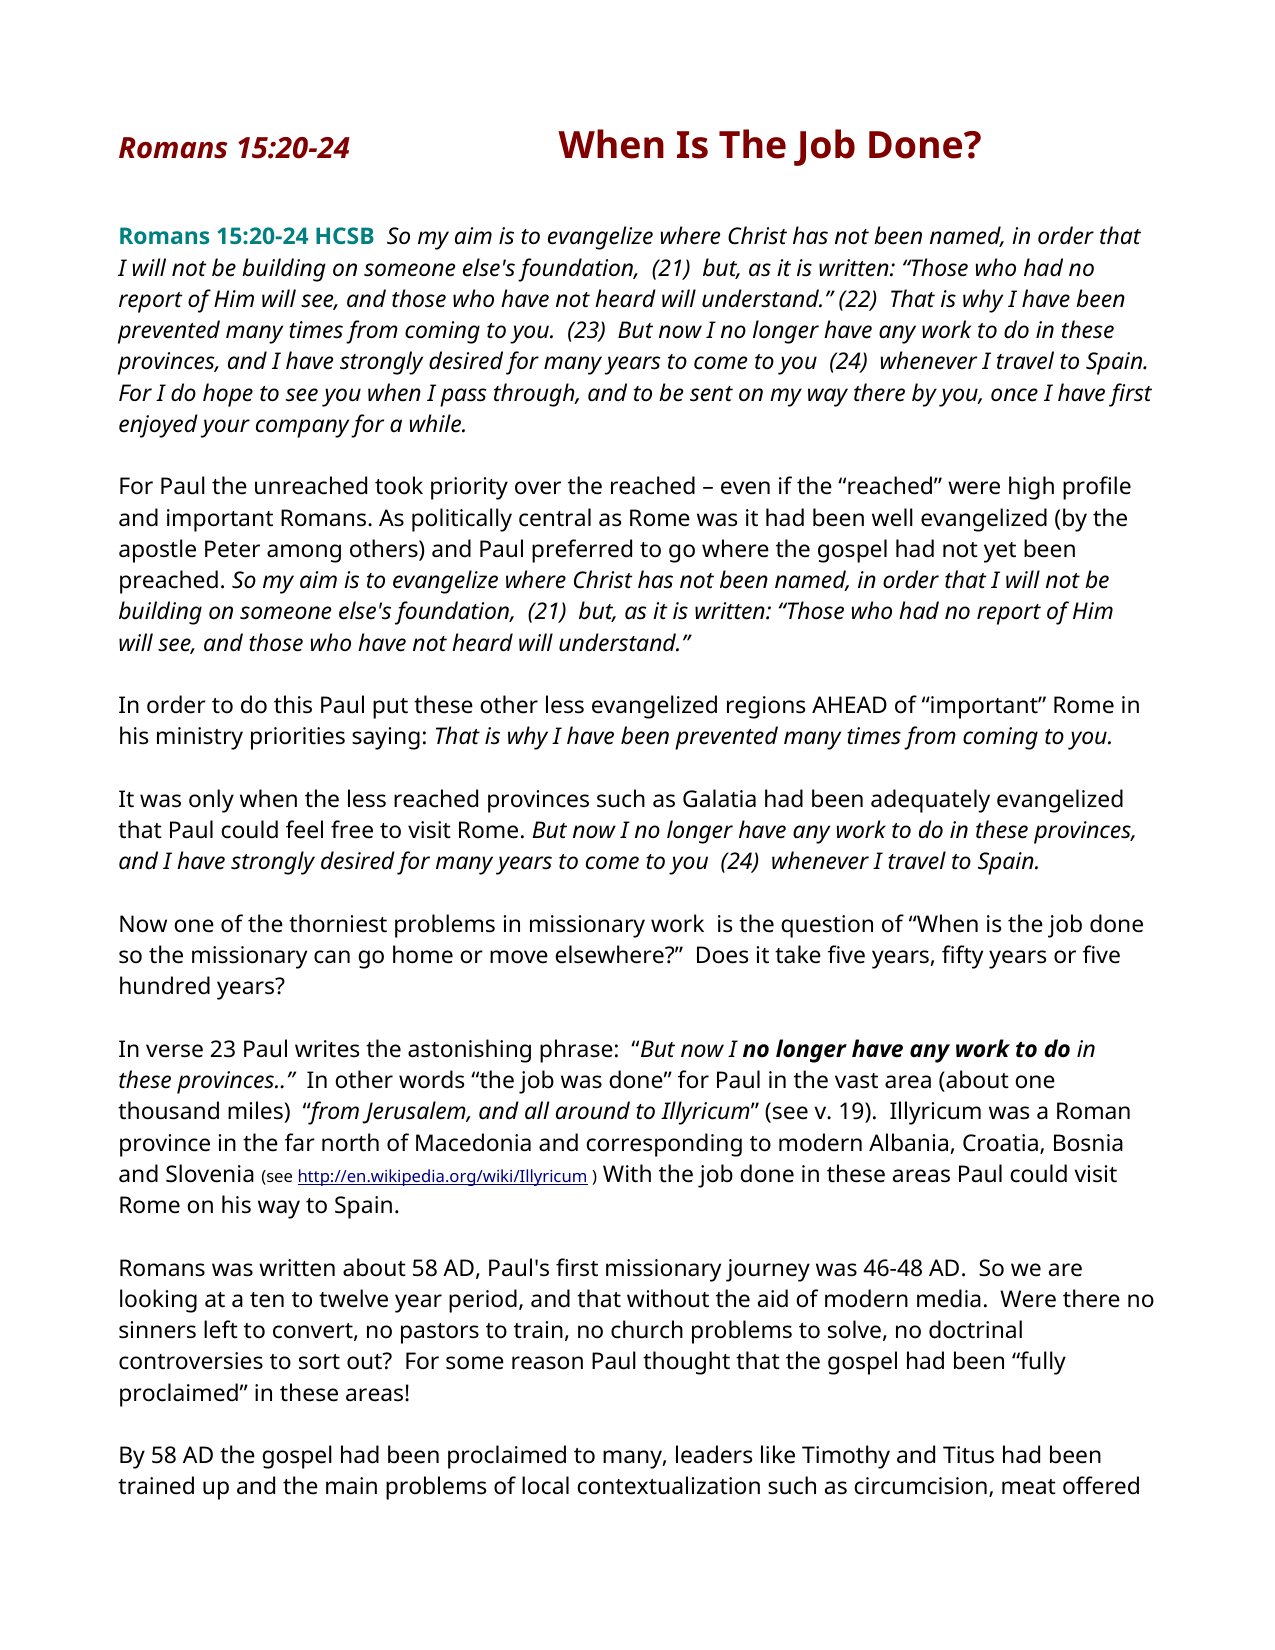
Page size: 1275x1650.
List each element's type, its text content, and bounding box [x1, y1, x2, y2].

text By 58 AD the gospel had been proclaimed to many, leaders like Timothy and Titus had been trained up and the main problems of local contextualization such as circumcision, meat offered [118, 1439, 1157, 1501]
text Romans 15:20-24 When Is The Job Done? [118, 118, 1157, 169]
text It was only when the less reached provinces such as Galatia had been adequately evangelized that Paul could feel free to visit Rome. But now I no longer have any work to do in these provinces, and I have strongly desired for many years to come to you (24) whenever I travel to Spain. [118, 783, 1157, 876]
text Romans was written about 58 AD, Paul's first missionary journey was 46-48 AD. So we are looking at a ten to twelve year period, and that without the aid of modern media. Were there no sinners left to convert, no pastors to train, no church problems to solve, no doctrinal controversies to sort out? For some reason Paul thought that the gospel had been “fully proclaimed” in these areas! [118, 1251, 1157, 1408]
text In verse 23 Paul writes the astonishing phrase: “But now I no longer have any work to do in these provinces..” In other words “the job was done” for Paul in the vast area (about one thousand miles) “from Jerusalem, and all around to Illyricum” (see v. 19). Illyricum was a Roman province in the far north of Macedonia and corresponding to modern Albania, Croatia, Bosnia and Slovenia (see http://en.wikipedia.org/wiki/Illyricum ) With the job done in these areas Paul could visit Rome on his way to Spain. [118, 1033, 1157, 1220]
text Romans 15:20-24 HCSB So my aim is to evangelize where Christ has not been named, in order that I will not be building on someone else's foundation, (21) but, as it is written: “Those who had no report of Him will see, and those who have not heard will understand.” (22) That is why I have been prevented many times from coming to you. (23) But now I no longer have any work to do in these provinces, and I have strongly desired for many years to come to you (24) whenever I travel to Spain. For I do hope to see you when I pass through, and to be sent on my way there by you, once I have first enjoyed your company for a while. [118, 220, 1157, 439]
text Now one of the thorniest problems in missionary work is the question of “When is the job done so the missionary can go home or move elsewhere?” Does it take five years, fifty years or five hundred years? [118, 908, 1157, 1001]
text In order to do this Paul put these other less evangelized regions AHEAD of “important” Rome in his ministry priorities saying: That is why I have been prevented many times from coming to you. [118, 689, 1157, 751]
text For Paul the unreached took priority over the reached – even if the “reached” were high profile and important Romans. As politically central as Rome was it had been well evangelized (by the apostle Peter among others) and Paul preferred to go where the gospel had not yet been preached. So my aim is to evangelize where Christ has not been named, in order that I will not be building on someone else's foundation, (21) but, as it is written: “Those who had no report of Him will see, and those who have not heard will understand.” [118, 470, 1157, 658]
